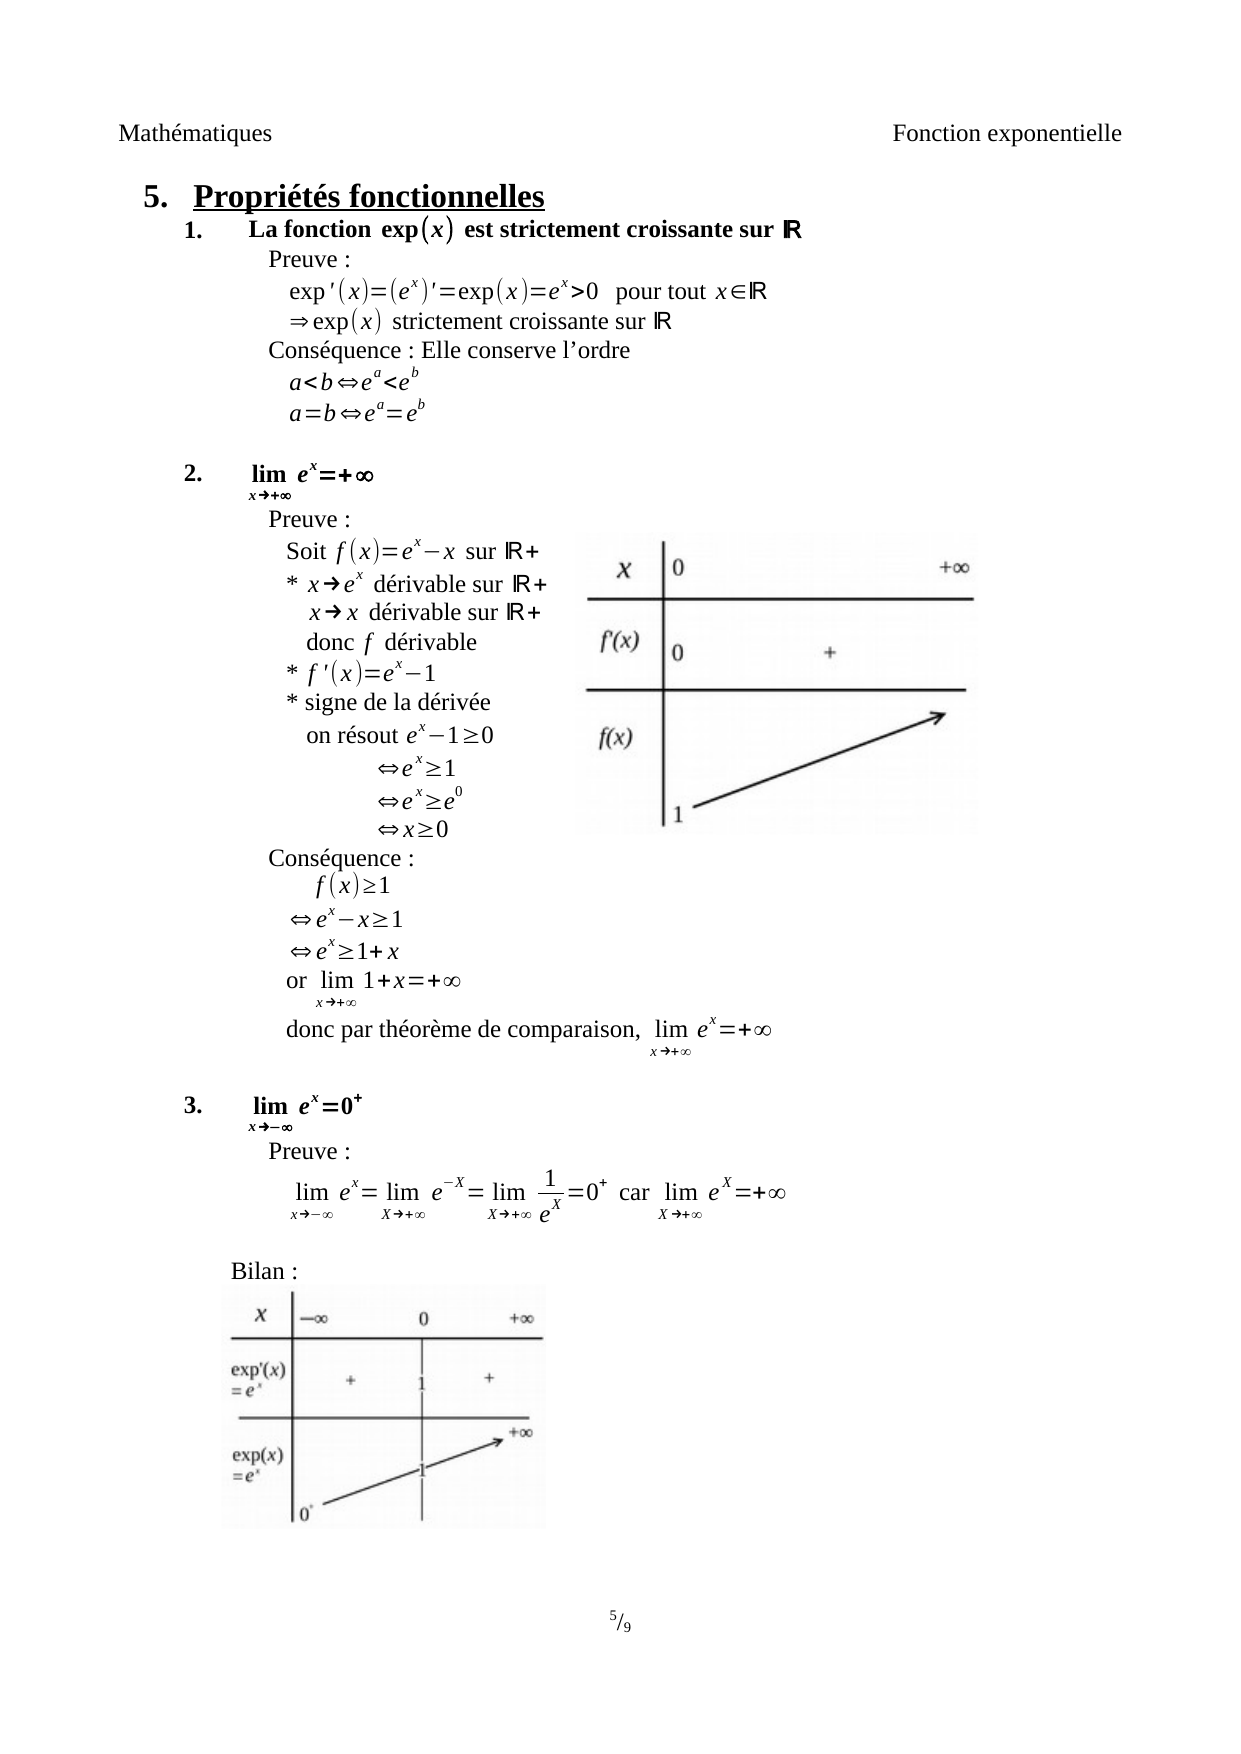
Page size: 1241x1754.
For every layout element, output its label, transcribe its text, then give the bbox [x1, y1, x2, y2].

list Preuve : [231, 504, 1122, 533]
list Propriétés fonctionnelles [156, 176, 1122, 215]
list Conséquence : Elle conserve l’ordre [231, 335, 1122, 364]
list Conséquence : [231, 843, 1122, 872]
picture [575, 532, 979, 835]
list Bilan : [193, 1256, 1122, 1284]
picture [221, 1284, 547, 1529]
list Preuve : [231, 1136, 1122, 1164]
list Preuve : [231, 244, 1122, 273]
